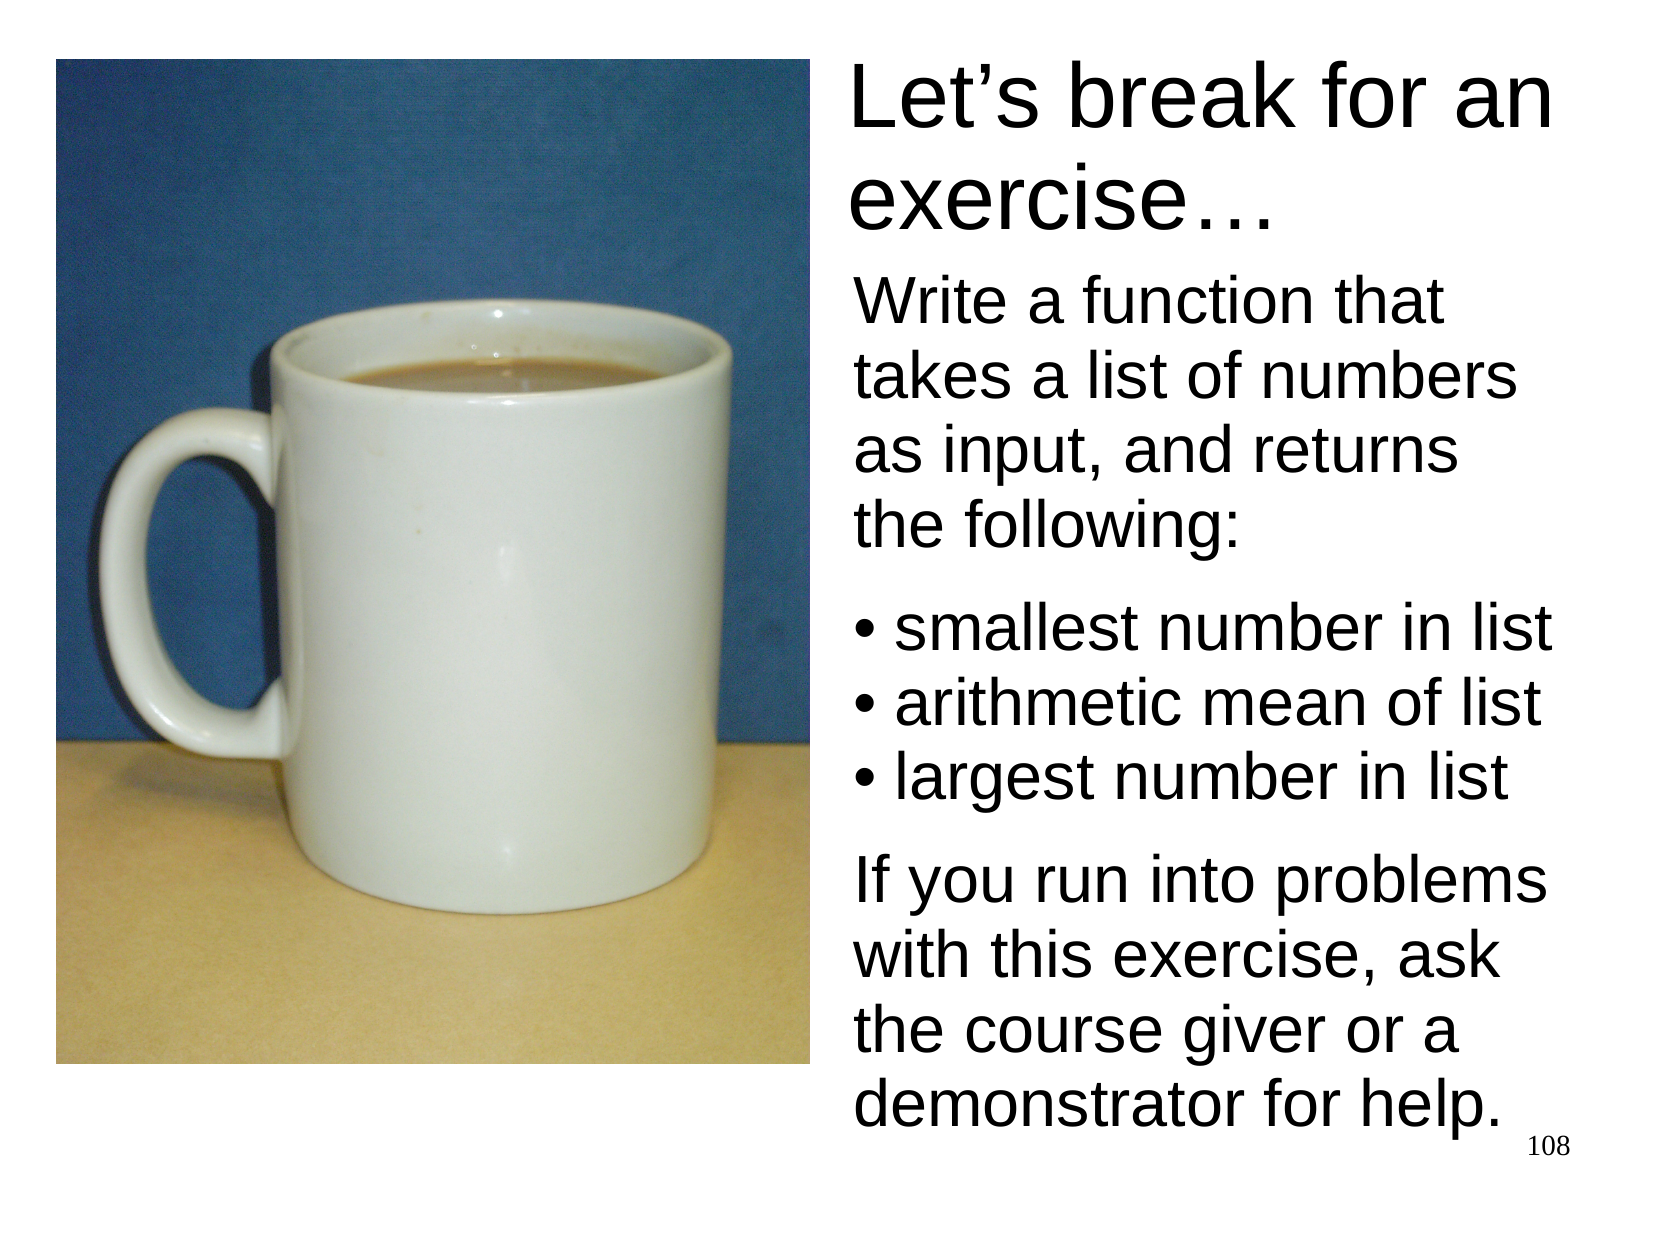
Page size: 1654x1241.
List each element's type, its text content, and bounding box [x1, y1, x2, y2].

picture [56, 59, 810, 1064]
text_box Write a function that takes a list of numbers as input, and returns the following: • smallest number in list • arithmetic mean of list • largest number in list If you run into problems with this exercise, ask the course giver or a demonstrator for help. [850, 259, 1560, 1145]
text_box Let’s break for an exercise… [844, 41, 1560, 253]
